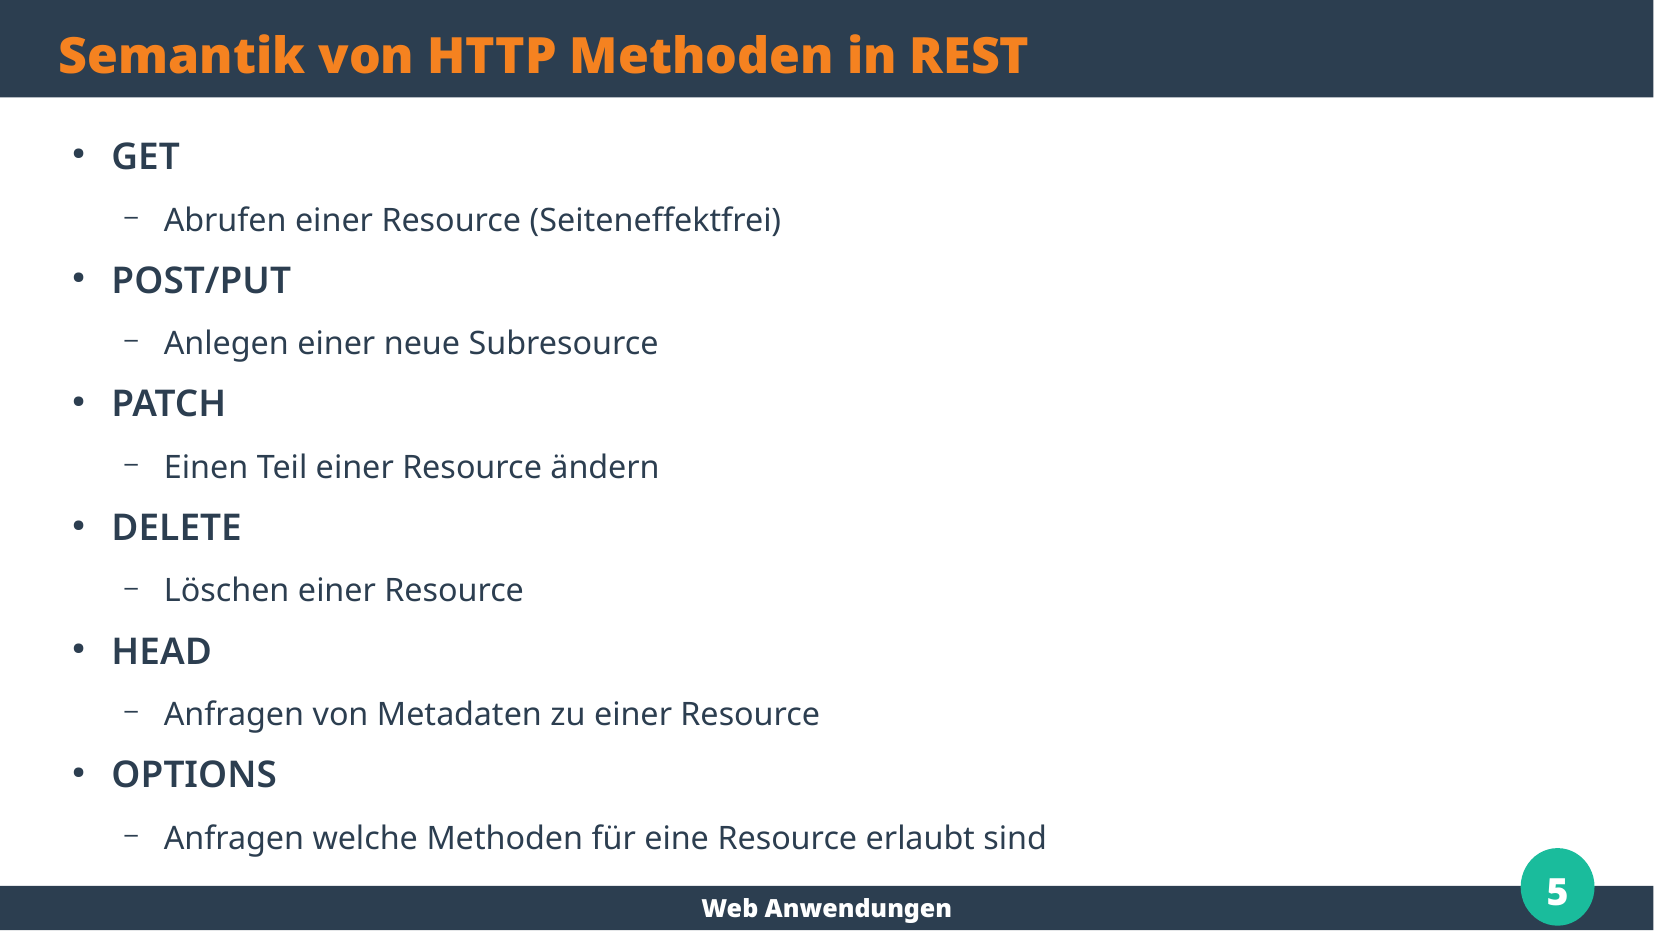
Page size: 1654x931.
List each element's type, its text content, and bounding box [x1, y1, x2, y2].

list GET Abrufen einer Resource (Seiteneffektfrei) POST/PUT Anlegen einer neue Subresource PATCH Einen Teil einer Resource ändern DELETE Löschen einer Resource HEAD Anfragen von Metadaten zu einer Resource OPTIONS Anfragen welche Methoden für eine Resource erlaubt sind [59, 129, 1595, 864]
title Semantik von HTTP Methoden in REST [59, 8, 1595, 89]
